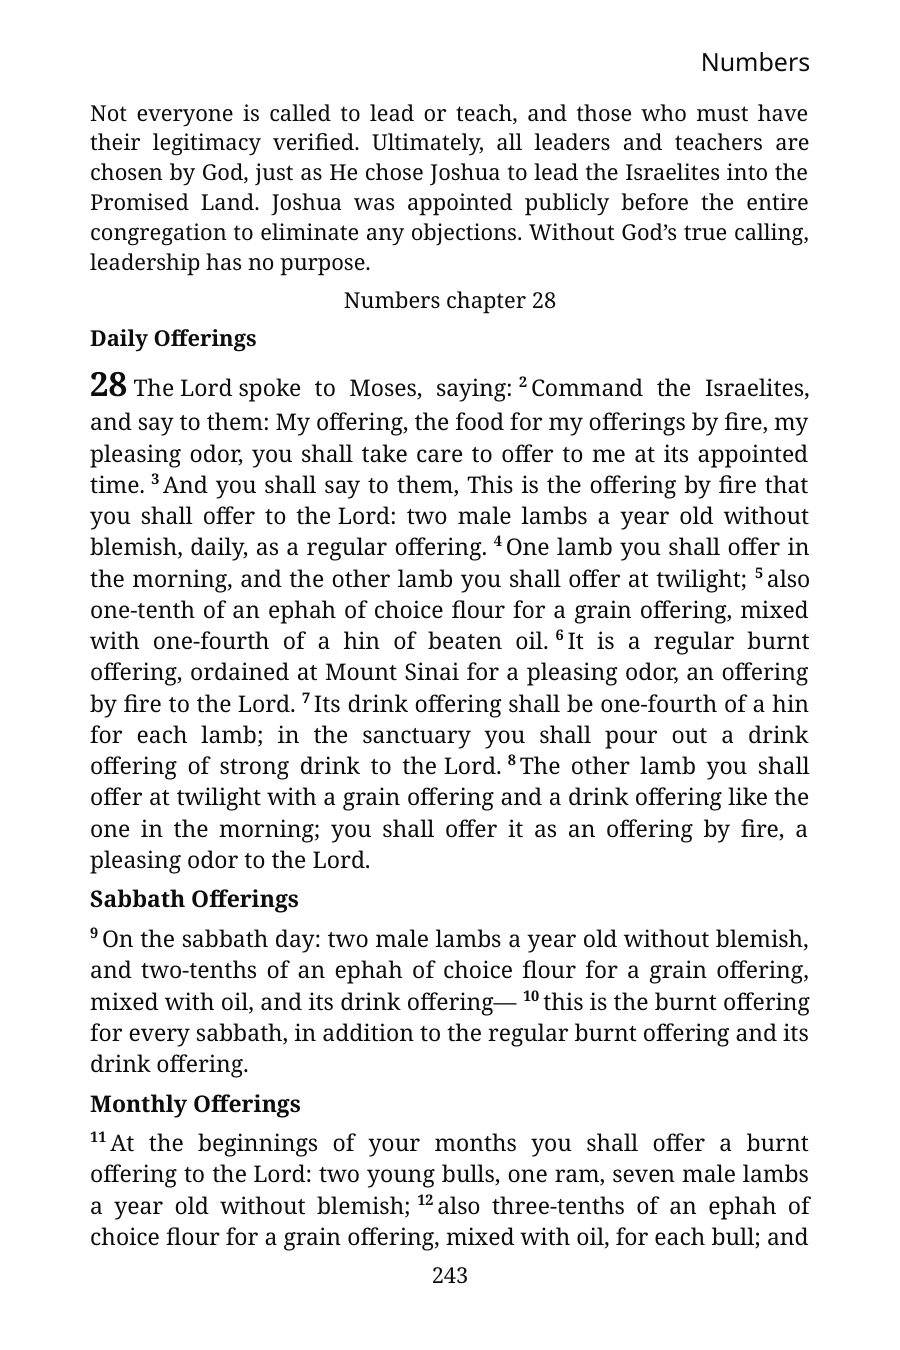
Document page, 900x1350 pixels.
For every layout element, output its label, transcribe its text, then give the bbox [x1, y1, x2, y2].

text 11 At the beginnings of your months you shall offer a burnt offering to the Lord: two young bulls, one ram, seven male lambs a year old without blemish; 12 also three-tenths of an ephah of choice flour for a grain offering, mixed with oil, for each bull; and [90, 1127, 810, 1252]
text Sabbath Offerings [90, 883, 810, 914]
text Daily Offerings [90, 323, 810, 352]
text Not everyone is called to lead or teach, and those who must have their legitimacy verified. Ultimately, all leaders and teachers are chosen by God, just as He chose Joshua to lead the Israelites into the Promised Land. Joshua was appointed publicly before the entire congregation to eliminate any objections. Without God’s true calling, leadership has no purpose. [90, 97, 810, 276]
text Monthly Offerings [90, 1087, 810, 1119]
text 9 On the sabbath day: two male lambs a year old without blemish, and two-tenths of an ephah of choice flour for a grain offering, mixed with oil, and its drink offering— 10 this is the burnt offering for every sabbath, in addition to the regular burnt offering and its drink offering. [90, 923, 810, 1079]
text Numbers chapter 28 [90, 284, 810, 314]
text 28 The Lord spoke to Moses, saying: 2 Command the Israelites, and say to them: My offering, the food for my offerings by fire, my pleasing odor, you shall take care to offer to me at its appointed time. 3 And you shall say to them, This is the offering by fire that you shall offer to the Lord: two male lambs a year old without blemish, daily, as a regular offering. 4 One lamb you shall offer in the morning, and the other lamb you shall offer at twilight; 5 also one-tenth of an ephah of choice flour for a grain offering, mixed with one-fourth of a hin of beaten oil. 6 It is a regular burnt offering, ordained at Mount Sinai for a pleasing odor, an offering by fire to the Lord. 7 Its drink offering shall be one-fourth of a hin for each lamb; in the sanctuary you shall pour out a drink offering of strong drink to the Lord. 8 The other lamb you shall offer at twilight with a grain offering and a drink offering like the one in the morning; you shall offer it as an offering by fire, a pleasing odor to the Lord. [90, 361, 810, 875]
